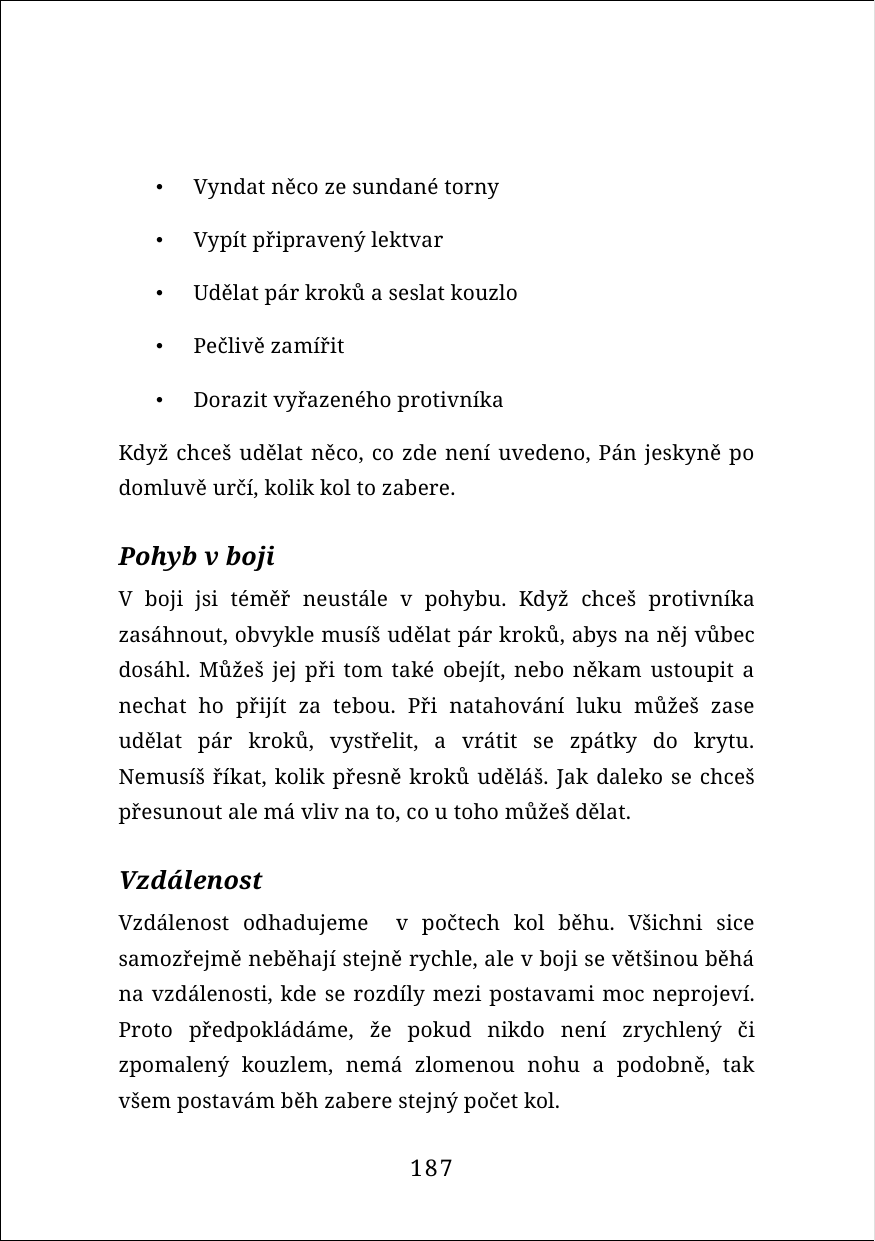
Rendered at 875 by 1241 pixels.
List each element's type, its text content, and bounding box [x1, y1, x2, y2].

list Vypít připravený lektvar [156, 225, 756, 253]
subtitle Vzdálenost [118, 862, 756, 896]
text V boji jsi téměř neustále v pohybu. Když chceš protivníka zasáhnout, obvykle musíš udělat pár kroků, abys na něj vůbec dosáhl. Můžeš jej při tom také obejít, nebo někam ustoupit a nechat ho přijít za tebou. Při natahování luku můžeš zase udělat pár kroků, vystřelit, a vrátit se zpátky do krytu. Nemusíš říkat, kolik přesně kroků uděláš. Jak daleko se chceš přesunout ale má vliv na to, co u toho můžeš dělat. [118, 584, 756, 826]
subtitle Pohyb v boji [118, 538, 756, 572]
list Vyndat něco ze sundané torny [156, 172, 756, 200]
text Vzdálenost odhadujeme v počtech kol běhu. Všichni sice samozřejmě neběhají stejně rychle, ale v boji se většinou běhá na vzdálenosti, kde se rozdíly mezi postavami moc neprojeví. Proto předpokládáme, že pokud nikdo není zrychlený či zpomalený kouzlem, nemá zlomenou nohu a podobně, tak všem postavám běh zabere stejný počet kol. [118, 908, 756, 1114]
list Udělat pár kroků a seslat kouzlo [156, 278, 756, 307]
list Dorazit vyřazeného protivníka [156, 385, 756, 413]
list Pečlivě zamířit [156, 331, 756, 360]
text Když chceš udělat něco, co zde není uvedeno, Pán jeskyně po domluvě určí, kolik kol to zabere. [118, 438, 756, 502]
